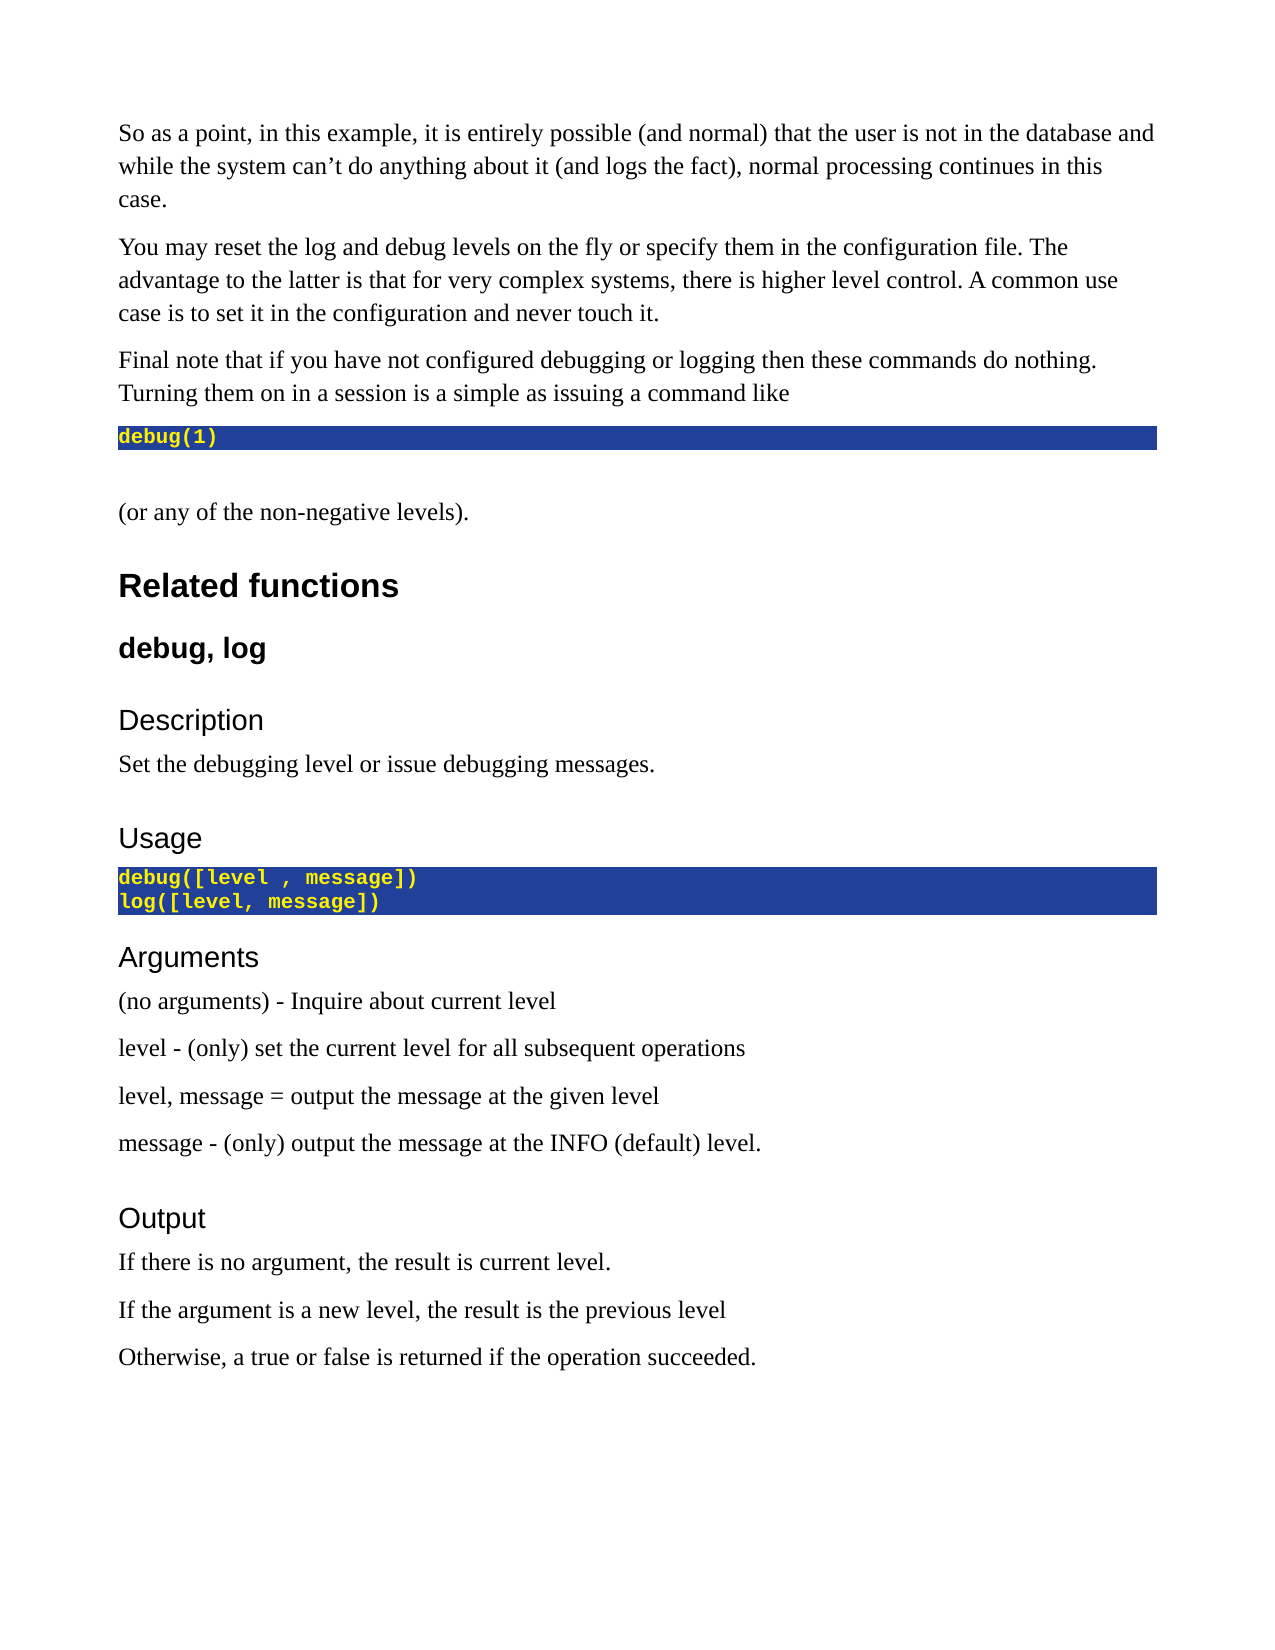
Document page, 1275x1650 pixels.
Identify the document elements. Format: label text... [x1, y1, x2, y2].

subtitle Related functions [118, 566, 1157, 604]
text If there is no argument, the result is current level. [118, 1247, 1157, 1276]
subtitle Usage [118, 821, 1157, 855]
text (or any of the non-negative levels). [118, 497, 1157, 526]
text debug([level , message]) [118, 867, 1157, 891]
text Final note that if you have not configured debugging or logging then these commands do nothing. Turning them on in a session is a simple as issuing a command like [118, 345, 1157, 407]
text log([level, message]) [118, 891, 1157, 915]
text Set the debugging level or issue debugging messages. [118, 749, 1157, 777]
subtitle debug, log [118, 631, 1157, 665]
text (no arguments) - Inquire about current level [118, 986, 1157, 1014]
text Otherwise, a true or false is returned if the operation succeeded. [118, 1342, 1157, 1371]
subtitle Arguments [118, 940, 1157, 973]
subtitle Output [118, 1201, 1157, 1235]
text You may reset the log and debug levels on the fly or specify them in the configuration file. The advantage to the latter is that for very complex systems, there is higher level control. A common use case is to set it in the configuration and never touch it. [118, 232, 1157, 327]
text level - (only) set the current level for all subsequent operations [118, 1033, 1157, 1062]
text If the argument is a new level, the result is the previous level [118, 1295, 1157, 1323]
text debug(1) [118, 426, 1157, 450]
subtitle Description [118, 703, 1157, 736]
text level, message = output the message at the given level [118, 1081, 1157, 1110]
text So as a point, in this example, it is entirely possible (and normal) that the user is not in the database and while the system can’t do anything about it (and logs the fact), normal processing continues in this case. [118, 118, 1157, 213]
text message - (only) output the message at the INFO (default) level. [118, 1128, 1157, 1157]
